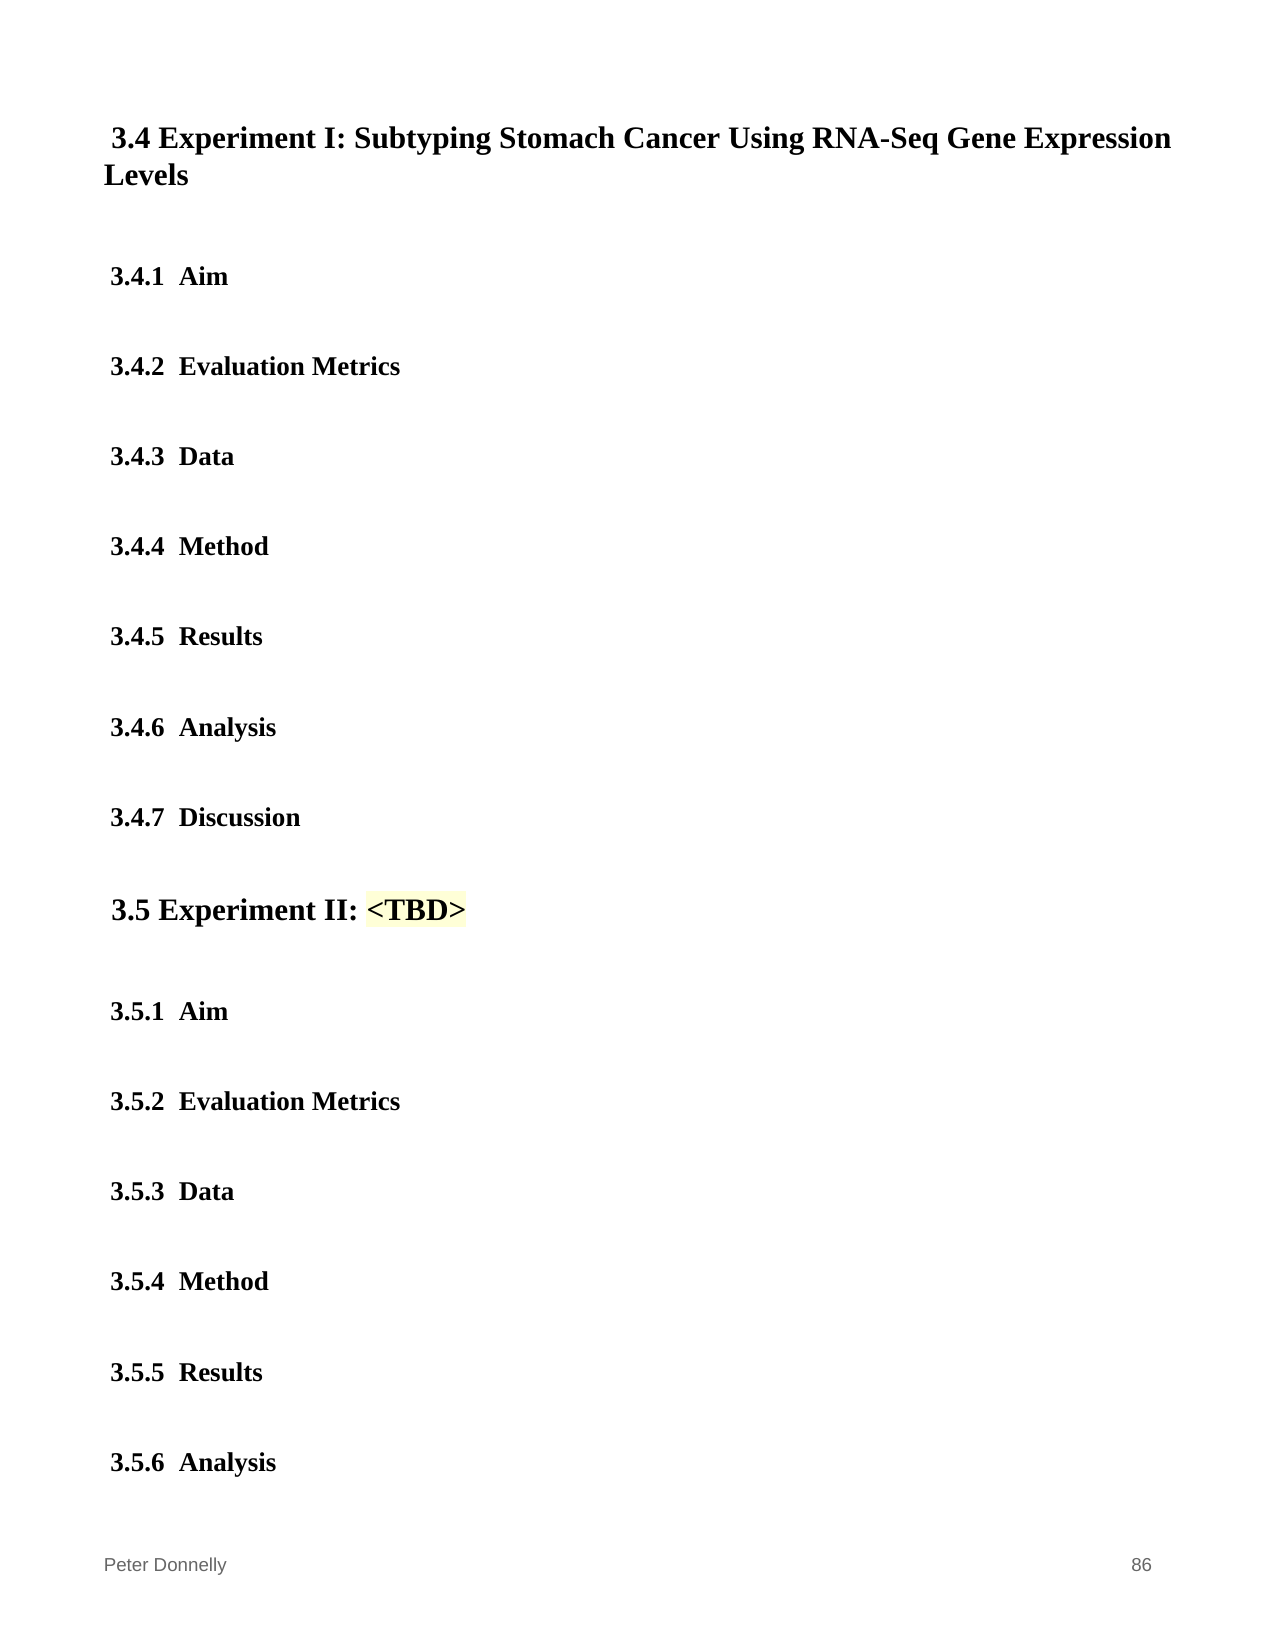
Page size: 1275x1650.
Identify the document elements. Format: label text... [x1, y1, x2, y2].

subtitle Data [103, 440, 1181, 471]
subtitle Experiment I: Subtyping Stomach Cancer Using RNA-Seq Gene Expression Levels [103, 120, 1181, 192]
subtitle Analysis [103, 711, 1181, 742]
subtitle Results [103, 1356, 1181, 1387]
subtitle Analysis [103, 1446, 1181, 1477]
subtitle Method [103, 530, 1181, 561]
subtitle Method [103, 1266, 1181, 1297]
subtitle Experiment II: <TBD> [103, 891, 1181, 927]
subtitle Discussion [103, 801, 1181, 832]
subtitle Aim [103, 995, 1181, 1026]
subtitle Aim [103, 259, 1181, 291]
subtitle Evaluation Metrics [103, 1085, 1181, 1116]
subtitle Data [103, 1175, 1181, 1206]
subtitle Evaluation Metrics [103, 350, 1181, 381]
subtitle Results [103, 620, 1181, 652]
